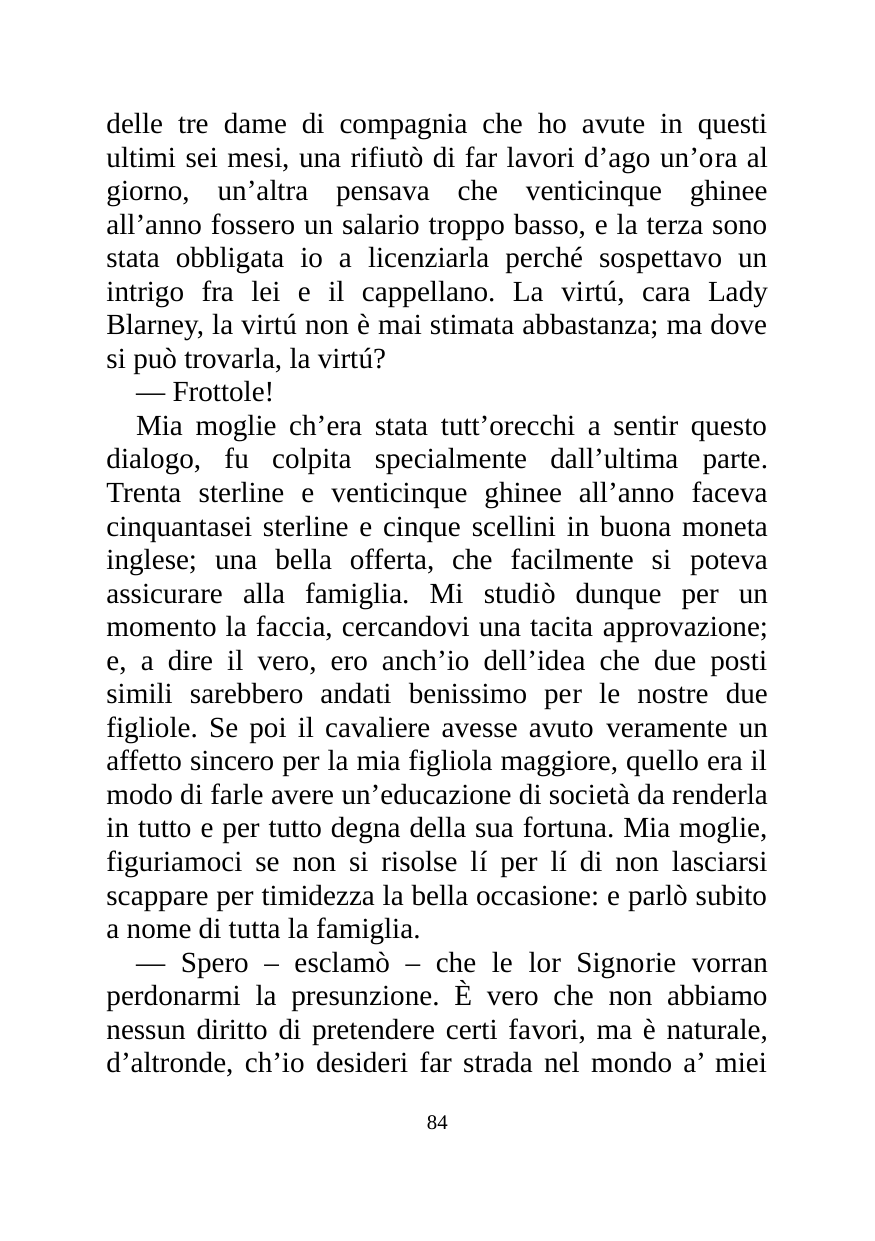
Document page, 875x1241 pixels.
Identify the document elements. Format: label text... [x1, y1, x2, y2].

text — Frottole! [106, 374, 768, 408]
text delle tre dame di compagnia che ho avute in questi ultimi sei mesi, una rifiutò di far lavori d’ago un’ora al giorno, un’altra pensava che venticinque ghinee all’anno fossero un salario troppo basso, e la terza sono stata obbligata io a licenziarla perché sospettavo un intrigo fra lei e il cappellano. La virtú, cara Lady Blarney, la virtú non è mai stimata abbastanza; ma dove si può trovarla, la virtú? [106, 106, 768, 374]
text — Spero ‒ esclamò ‒ che le lor Signorie vorran perdonarmi la presunzione. È vero che non abbiamo nessun diritto di pretendere certi favori, ma è naturale, d’altronde, ch’io desideri far strada nel mondo a’ miei [106, 945, 768, 1079]
text Mia moglie ch’era stata tutt’orecchi a sentir questo dialogo, fu colpita specialmente dall’ultima parte. Trenta sterline e venticinque ghinee all’anno faceva cinquantasei sterline e cinque scellini in buona moneta inglese; una bella offerta, che facilmente si poteva assicurare alla famiglia. Mi studiò dunque per un momento la faccia, cercandovi una tacita approvazione; e, a dire il vero, ero anch’io dell’idea che due posti simili sarebbero andati benissimo per le nostre due figliole. Se poi il cavaliere avesse avuto veramente un affetto sincero per la mia figliola maggiore, quello era il modo di farle avere un’educazione di società da renderla in tutto e per tutto degna della sua fortuna. Mia moglie, figuriamoci se non si risolse lí per lí di non lasciarsi scappare per timidezza la bella occasione: e parlò subito a nome di tutta la famiglia. [106, 408, 768, 945]
